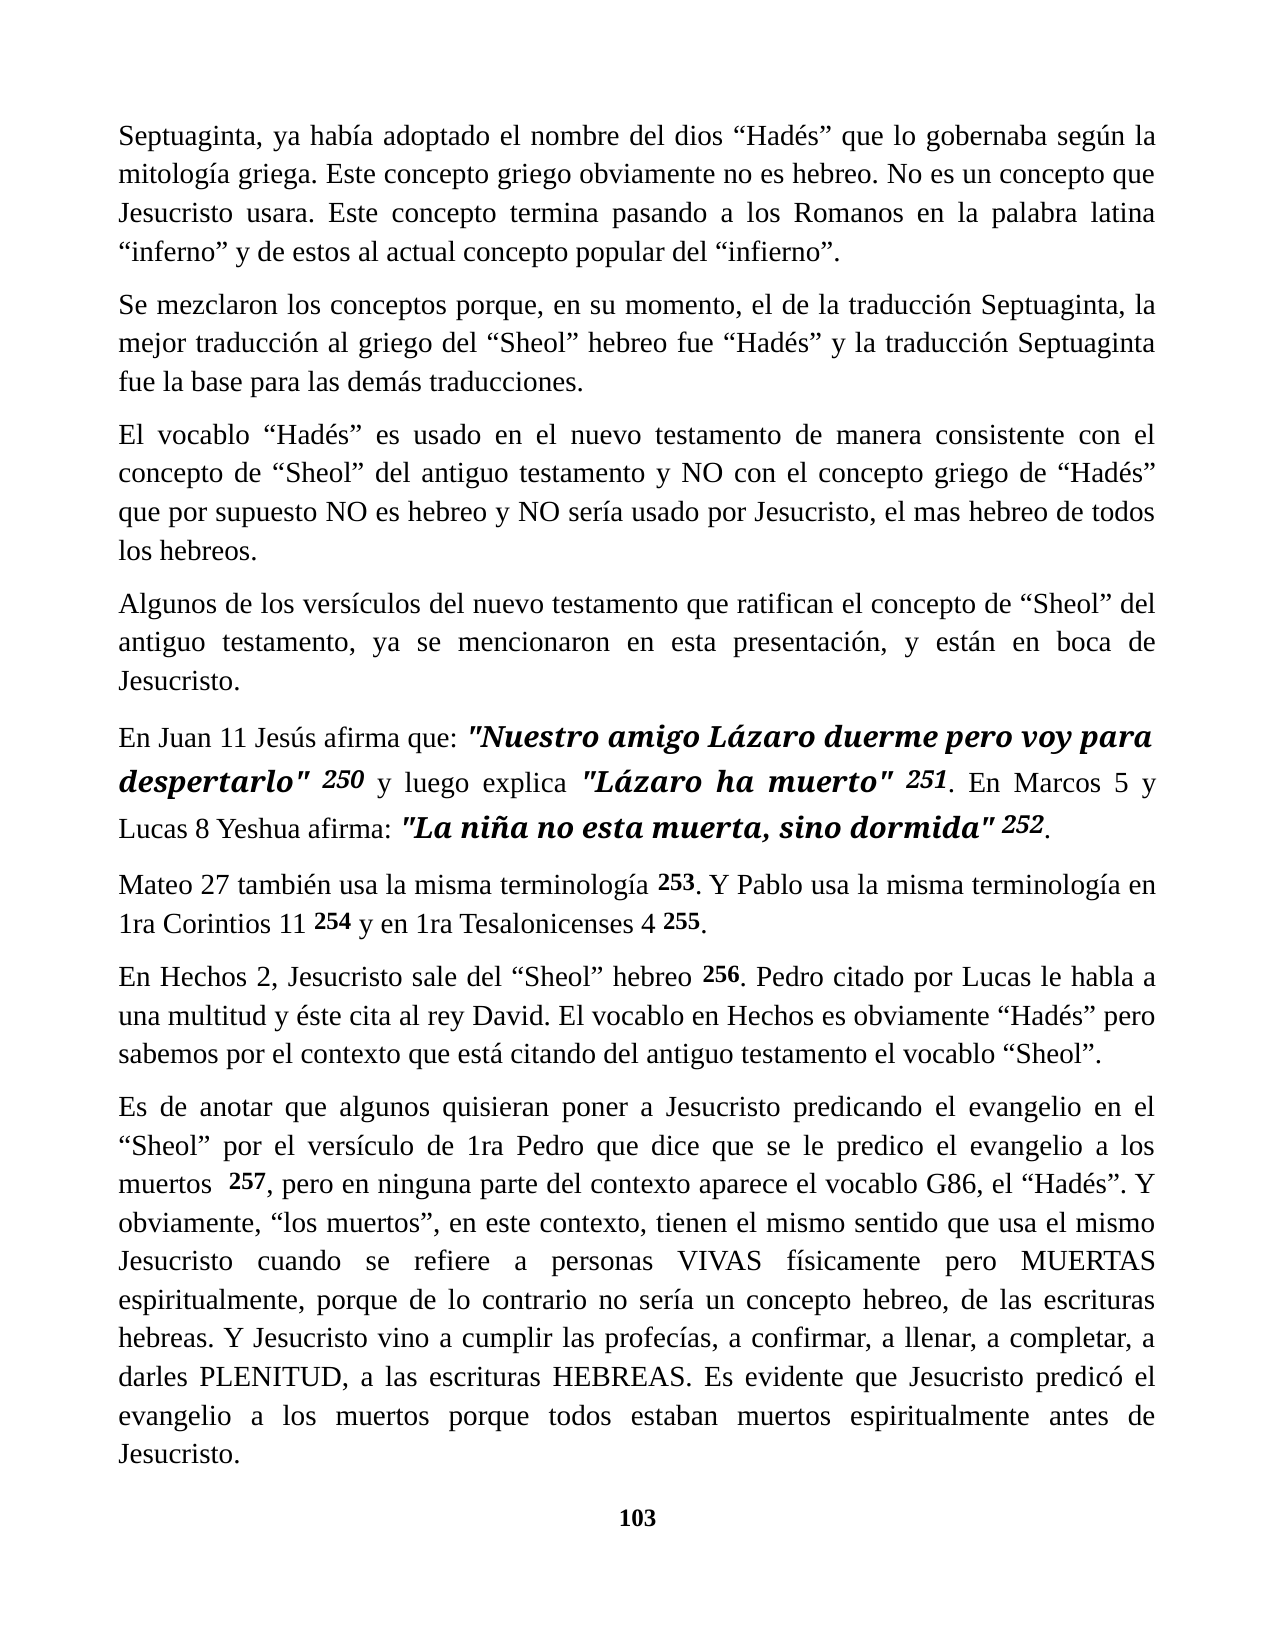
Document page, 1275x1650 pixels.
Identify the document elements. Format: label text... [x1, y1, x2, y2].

text En Juan 11 Jesús afirma que: "Nuestro amigo Lázaro duerme pero voy para despertarlo" y luego explica "Lázaro ha muerto" . En Marcos 5 y Lucas 8 Yeshua afirma: "La niña no esta muerta, sino dormida" . [118, 716, 1157, 847]
text Septuaginta, ya había adoptado el nombre del dios “Hadés” que lo gobernaba según la mitología griega. Este concepto griego obviamente no es hebreo. No es un concepto que Jesucristo usara. Este concepto termina pasando a los Romanos en la palabra latina “inferno” y de estos al actual concepto popular del “infierno”. [118, 118, 1157, 267]
text En Hechos 2, Jesucristo sale del “Sheol” hebreo . Pedro citado por Lucas le habla a una multitud y éste cita al rey David. El vocablo en Hechos es obviamente “Hadés” pero sabemos por el contexto que está citando del antiguo testamento el vocablo “Sheol”. [118, 959, 1157, 1070]
text Mateo 27 también usa la misma terminología . Y Pablo usa la misma terminología en 1ra Corintios 11 y en 1ra Tesalonicenses 4 . [118, 867, 1157, 939]
text Es de anotar que algunos quisieran poner a Jesucristo predicando el evangelio en el “Sheol” por el versículo de 1ra Pedro que dice que se le predico el evangelio a los muertos , pero en ninguna parte del contexto aparece el vocablo G86, el “Hadés”. Y obviamente, “los muertos”, en este contexto, tienen el mismo sentido que usa el mismo Jesucristo cuando se refiere a personas VIVAS físicamente pero MUERTAS espiritualmente, porque de lo contrario no sería un concepto hebreo, de las escrituras hebreas. Y Jesucristo vino a cumplir las profecías, a confirmar, a llenar, a completar, a darles PLENITUD, a las escrituras HEBREAS. Es evidente que Jesucristo predicó el evangelio a los muertos porque todos estaban muertos espiritualmente antes de Jesucristo. [118, 1089, 1157, 1470]
text Se mezclaron los conceptos porque, en su momento, el de la traducción Septuaginta, la mejor traducción al griego del “Sheol” hebreo fue “Hadés” y la traducción Septuaginta fue la base para las demás traducciones. [118, 287, 1157, 397]
text Algunos de los versículos del nuevo testamento que ratifican el concepto de “Sheol” del antiguo testamento, ya se mencionaron en esta presentación, y están en boca de Jesucristo. [118, 586, 1157, 696]
text El vocablo “Hadés” es usado en el nuevo testamento de manera consistente con el concepto de “Sheol” del antiguo testamento y NO con el concepto griego de “Hadés” que por supuesto NO es hebreo y NO sería usado por Jesucristo, el mas hebreo de todos los hebreos. [118, 417, 1157, 566]
